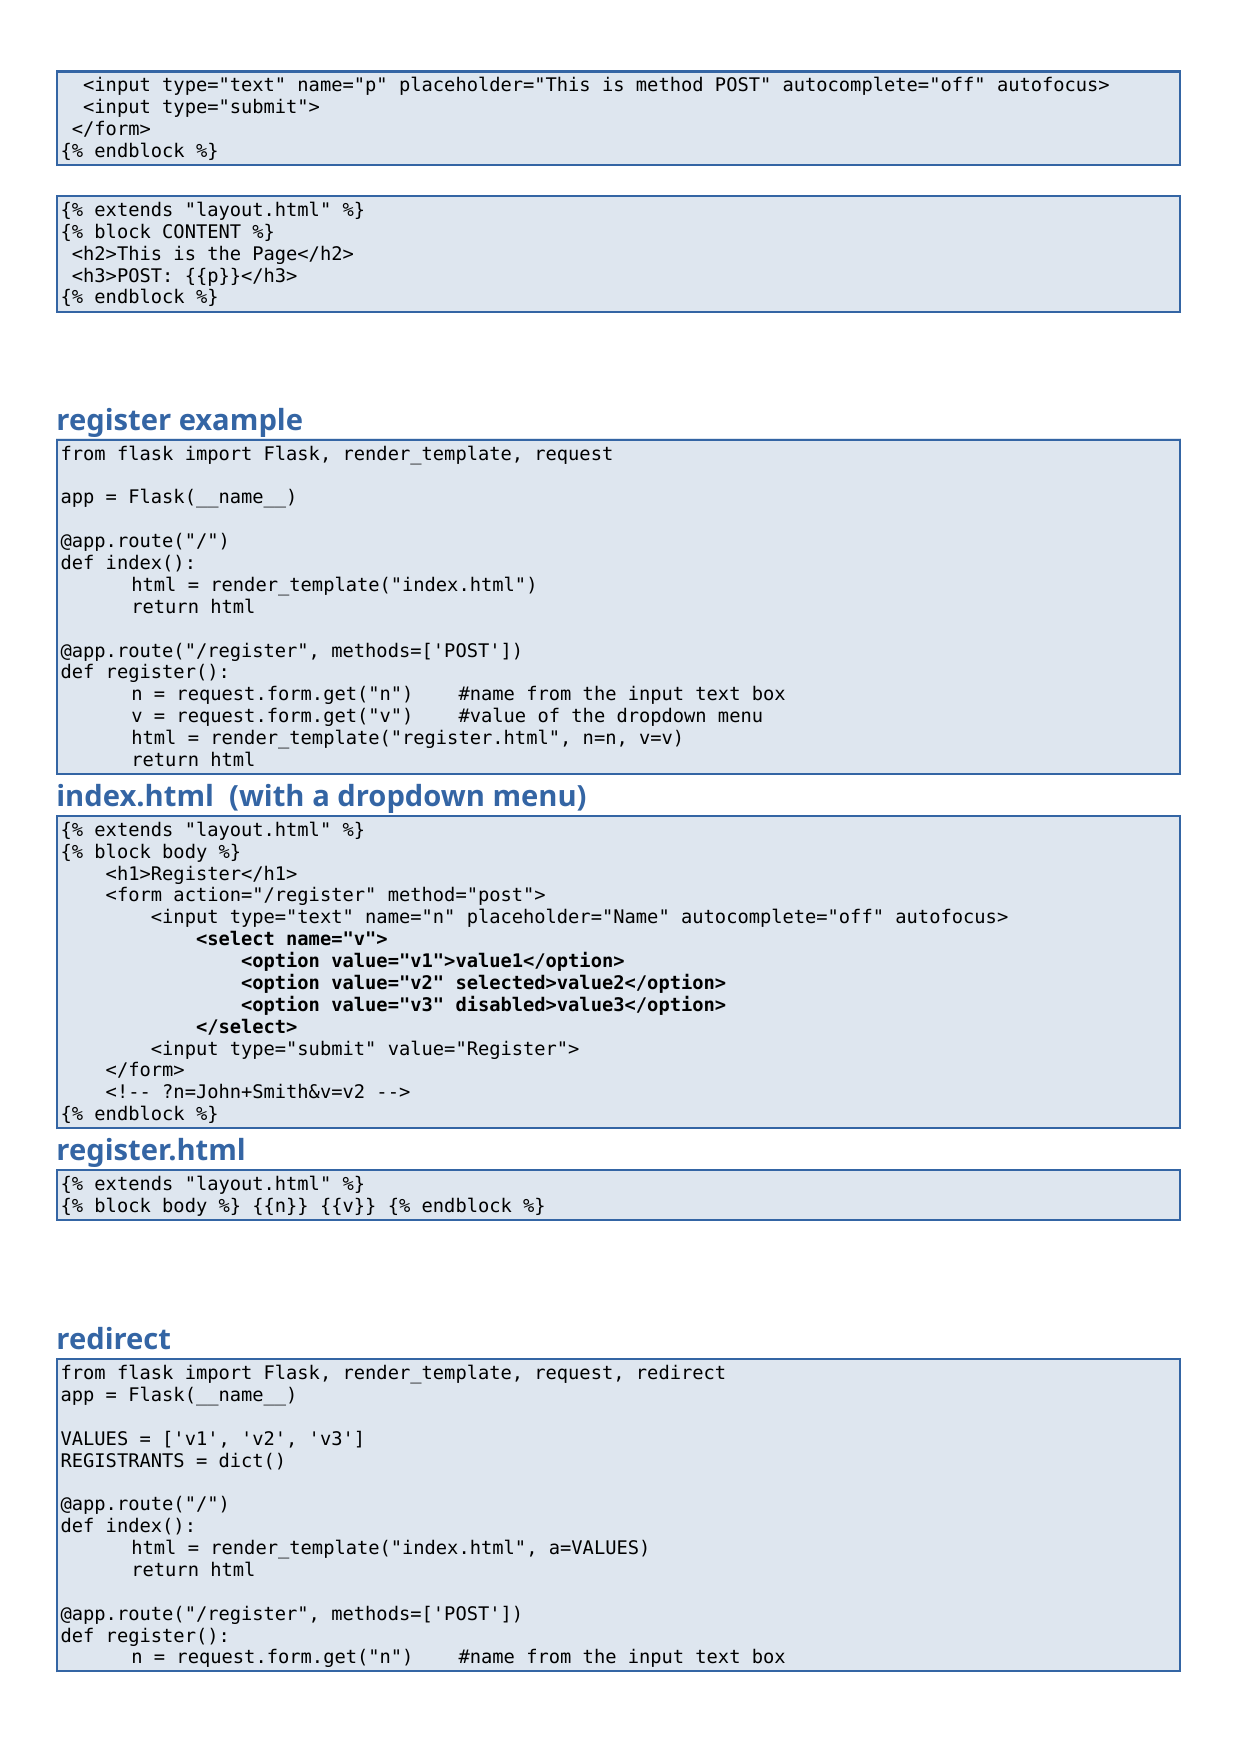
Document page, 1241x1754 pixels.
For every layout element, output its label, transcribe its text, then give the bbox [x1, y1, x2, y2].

text def index(): [58, 1511, 1179, 1533]
text <input type="submit" value="Register"> [58, 1033, 1179, 1055]
text </form> [58, 114, 1179, 136]
text <h1>Register</h1> [58, 858, 1179, 880]
text {% extends "layout.html" %} [58, 817, 1179, 837]
text n = request.form.get("n") #name from the input text box [58, 679, 1179, 701]
text return html [58, 745, 1179, 773]
text html = render_template("index.html") [58, 570, 1179, 592]
text <form action="/register" method="post"> [58, 880, 1179, 902]
text def register(): [58, 1620, 1179, 1642]
text </form> [58, 1055, 1179, 1077]
text {% block body %} {{n}} {{v}} {% endblock %} [58, 1191, 1179, 1219]
text <input type="submit"> [58, 92, 1179, 114]
text from flask import Flask, render_template, request [58, 441, 1179, 460]
text html = render_template("index.html", a=VALUES) [58, 1533, 1179, 1555]
text <h2>This is the Page</h2> [58, 239, 1179, 261]
title register example [56, 399, 1181, 438]
text @app.route("/register", methods=['POST']) [58, 1598, 1179, 1620]
text {% block CONTENT %} [58, 217, 1179, 239]
text <select name="v"> [58, 924, 1179, 946]
text {% block body %} [58, 837, 1179, 858]
text VALUES = ['v1', 'v2', 'v3'] [58, 1423, 1179, 1445]
text @app.route("/") [58, 526, 1179, 548]
text @app.route("/register", methods=['POST']) [58, 635, 1179, 657]
text <option value="v2" selected>value2</option> [58, 968, 1179, 990]
title redirect [56, 1318, 1181, 1358]
title register.html [56, 1129, 1181, 1169]
text @app.route("/") [58, 1489, 1179, 1511]
text <!-- ?n=John+Smith&v=v2 --> [58, 1077, 1179, 1099]
text html = render_template("register.html", n=n, v=v) [58, 723, 1179, 745]
text return html [58, 592, 1179, 613]
text REGISTRANTS = dict() [58, 1445, 1179, 1467]
text {% endblock %} [58, 282, 1179, 311]
text app = Flask(__name__) [58, 482, 1179, 504]
text <h3>POST: {{p}}</h3> [58, 261, 1179, 282]
text return html [58, 1555, 1179, 1577]
text from flask import Flask, render_template, request, redirect [58, 1360, 1179, 1380]
text <input type="text" name="p" placeholder="This is method POST" autocomplete="off" autofocus> [58, 73, 1179, 92]
text {% extends "layout.html" %} [58, 1171, 1179, 1191]
text <option value="v1">value1</option> [58, 946, 1179, 968]
title index.html (with a dropdown menu) [56, 775, 1181, 815]
text </select> [58, 1012, 1179, 1033]
text {% endblock %} [58, 1099, 1179, 1127]
text v = request.form.get("v") #value of the dropdown menu [58, 701, 1179, 723]
text <option value="v3" disabled>value3</option> [58, 990, 1179, 1012]
text {% endblock %} [58, 136, 1179, 164]
text def register(): [58, 657, 1179, 679]
text app = Flask(__name__) [58, 1380, 1179, 1402]
text n = request.form.get("n") #name from the input text box [58, 1642, 1179, 1670]
text {% extends "layout.html" %} [58, 197, 1179, 217]
text def index(): [58, 548, 1179, 570]
text <input type="text" name="n" placeholder="Name" autocomplete="off" autofocus> [58, 902, 1179, 924]
